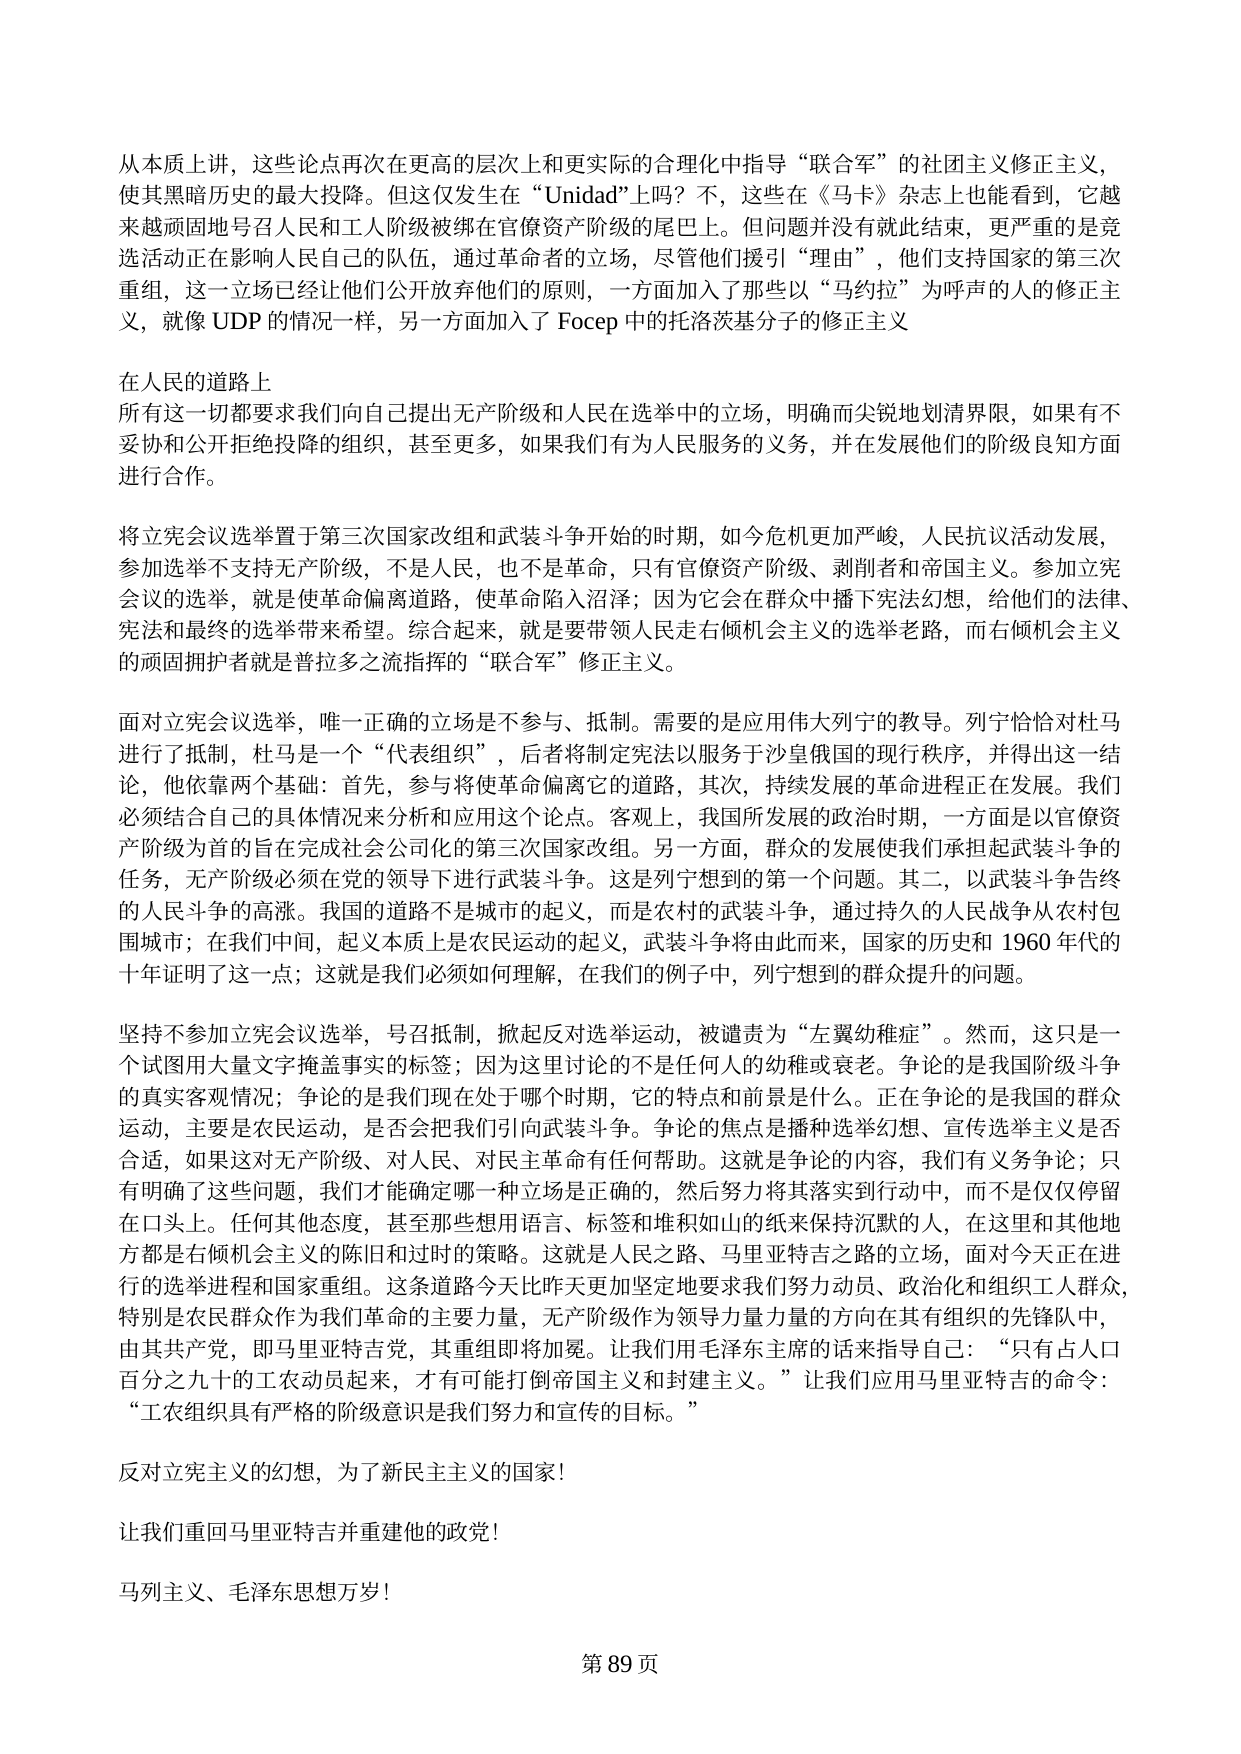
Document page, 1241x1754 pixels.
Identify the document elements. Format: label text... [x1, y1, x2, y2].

text 反对立宪主义的幻想，为了新民主主义的国家！ [118, 1455, 1122, 1486]
text 面对立宪会议选举，唯一正确的立场是不参与、抵制。需要的是应用伟大列宁的教导。列宁恰恰对杜马进行了抵制，杜马是一个“代表组织”，后者将制定宪法以服务于沙皇俄国的现行秩序，并得出这一结论，他依靠两个基础：首先，参与将使革命偏离它的道路，其次，持续发展的革命进程正在发展。我们必须结合自己的具体情况来分析和应用这个论点。客观上，我国所发展的政治时期，一方面是以官僚资产阶级为首的旨在完成社会公司化的第三次国家改组。另一方面，群众的发展使我们承担起武装斗争的任务，无产阶级必须在党的领导下进行武装斗争。这是列宁想到的第一个问题。其二，以武装斗争告终的人民斗争的高涨。我国的道路不是城市的起义，而是农村的武装斗争，通过持久的人民战争从农村包围城市；在我们中间，起义本质上是农民运动的起义，武装斗争将由此而来，国家的历史和1960年代的十年证明了这一点；这就是我们必须如何理解，在我们的例子中，列宁想到的群众提升的问题。 [118, 705, 1122, 988]
text 从本质上讲，这些论点再次在更高的层次上和更实际的合理化中指导“联合军”的社团主义修正主义，使其黑暗历史的最大投降。但这仅发生在“Unidad”上吗？不，这些在《马卡》杂志上也能看到，它越来越顽固地号召人民和工人阶级被绑在官僚资产阶级的尾巴上。但问题并没有就此结束，更严重的是竞选活动正在影响人民自己的队伍，通过革命者的立场，尽管他们援引“理由”，他们支持国家的第三次重组，这一立场已经让他们公开放弃他们的原则，一方面加入了那些以“马约拉”为呼声的人的修正主义，就像 UDP 的情况一样，另一方面加入了 Focep 中的托洛茨基分子的修正主义 [118, 147, 1122, 336]
text 让我们重回马里亚特吉并重建他的政党！ [118, 1515, 1122, 1547]
text 在人民的道路上 [118, 365, 1122, 396]
text 将立宪会议选举置于第三次国家改组和武装斗争开始的时期，如今危机更加严峻，人民抗议活动发展，参加选举不支持无产阶级，不是人民，也不是革命，只有官僚资产阶级、剥削者和帝国主义。参加立宪会议的选举，就是使革命偏离道路，使革命陷入沼泽；因为它会在群众中播下宪法幻想，给他们的法律、宪法和最终的选举带来希望。综合起来，就是要带领人民走右倾机会主义的选举老路，而右倾机会主义的顽固拥护者就是普拉多之流指挥的“联合军”修正主义。 [118, 519, 1122, 677]
text 所有这一切都要求我们向自己提出无产阶级和人民在选举中的立场，明确而尖锐地划清界限，如果有不妥协和公开拒绝投降的组织，甚至更多，如果我们有为人民服务的义务，并在发展他们的阶级良知方面进行合作。 [118, 396, 1122, 491]
text 坚持不参加立宪会议选举，号召抵制，掀起反对选举运动，被谴责为“左翼幼稚症”。然而，这只是一个试图用大量文字掩盖事实的标签；因为这里讨论的不是任何人的幼稚或衰老。争论的是我国阶级斗争的真实客观情况；争论的是我们现在处于哪个时期，它的特点和前景是什么。正在争论的是我国的群众运动，主要是农民运动，是否会把我们引向武装斗争。争论的焦点是播种选举幻想、宣传选举主义是否合适，如果这对无产阶级、对人民、对民主革命有任何帮助。这就是争论的内容，我们有义务争论；只有明确了这些问题，我们才能确定哪一种立场是正确的，然后努力将其落实到行动中，而不是仅仅停留在口头上。任何其他态度，甚至那些想用语言、标签和堆积如山的纸来保持沉默的人，在这里和其他地方都是右倾机会主义的陈旧和过时的策略。这就是人民之路、马里亚特吉之路的立场，面对今天正在进行的选举进程和国家重组。这条道路今天比昨天更加坚定地要求我们努力动员、政治化和组织工人群众，特别是农民群众作为我们革命的主要力量，无产阶级作为领导力量力量的方向在其有组织的先锋队中，由其共产党，即马里亚特吉党，其重组即将加冕。让我们用毛泽东主席的话来指导自己：“只有占人口百分之九十的工农动员起来，才有可能打倒帝国主义和封建主义。”让我们应用马里亚特吉的命令：“工农组织具有严格的阶级意识是我们努力和宣传的目标。” [118, 1017, 1122, 1426]
text 马列主义、毛泽东思想万岁！ [118, 1575, 1122, 1607]
